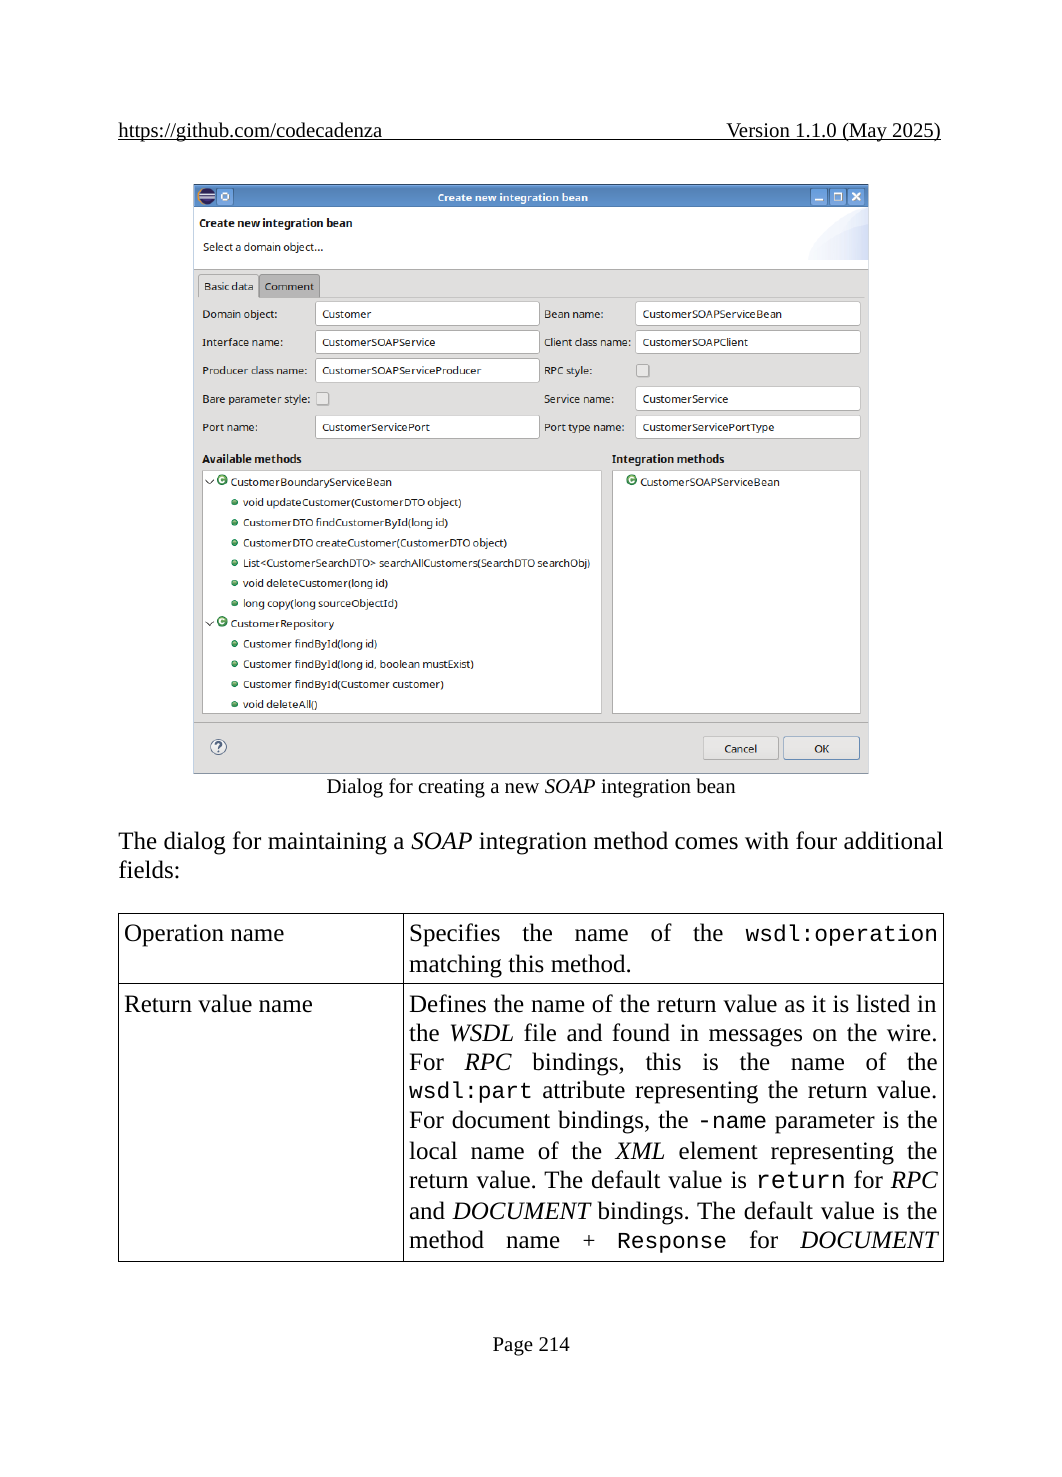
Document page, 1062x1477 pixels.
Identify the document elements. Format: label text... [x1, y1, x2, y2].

table_cell Defines the name of the return value as it is listed in the WSDL file and found in messages on the wire. For RPC bindings, this is the name of the wsdl:part attribute representing the return value. For document bindings, the -name parameter is the local name of the XML element representing the return value. The default value is return for RPC and DOCUMENT bindings. The default value is the method name + Response for DOCUMENT [404, 984, 943, 1261]
table_cell Return value name [119, 984, 403, 1261]
text The dialog for maintaining a SOAP integration method comes with four additional fields: [118, 826, 944, 884]
table_header Specifies the name of the wsdl:operation matching this method. [404, 914, 943, 983]
text Dialog for creating a new SOAP integration bean [193, 774, 868, 798]
picture [193, 184, 869, 774]
table_header Operation name [119, 914, 403, 983]
